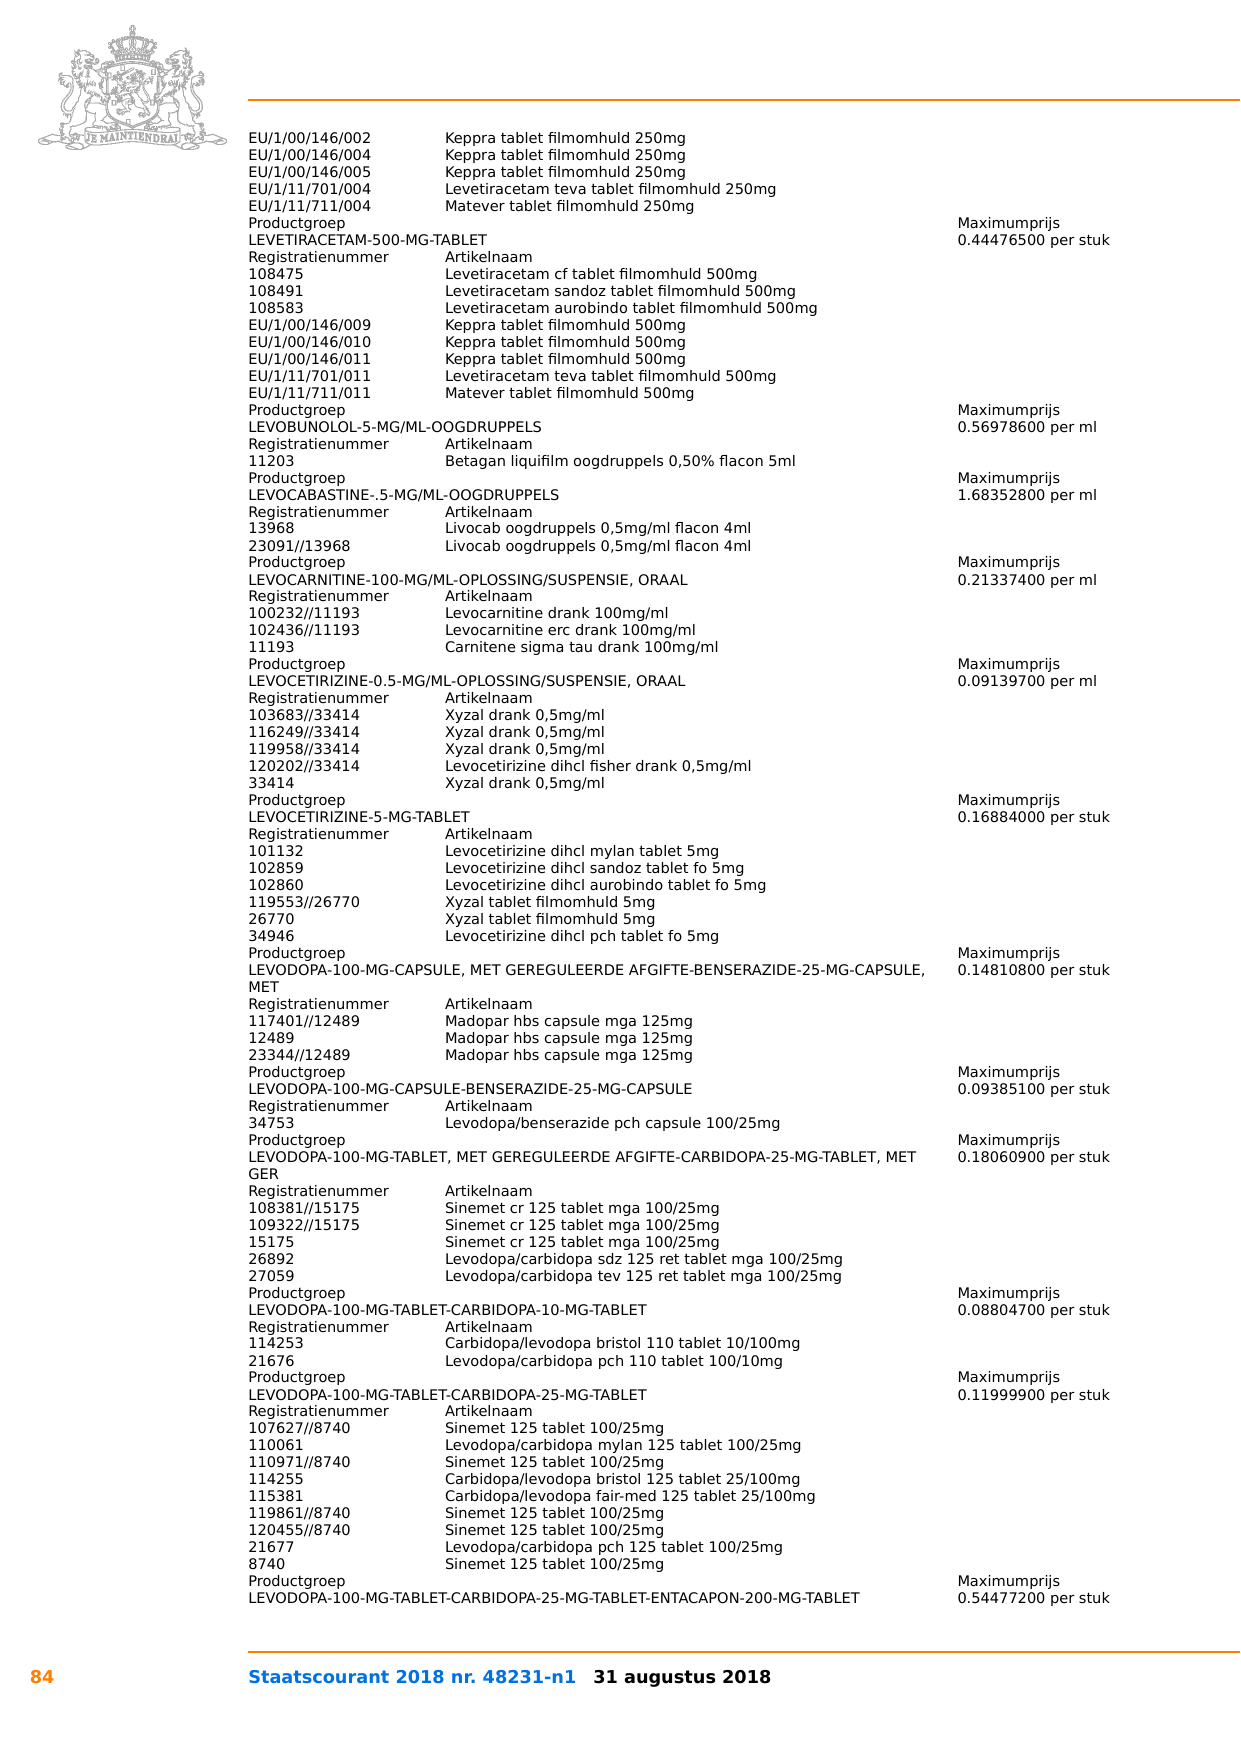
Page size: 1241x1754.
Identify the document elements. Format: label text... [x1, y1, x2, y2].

table_cell 120202//33414 [248, 758, 439, 775]
table_cell 26892 [248, 1251, 439, 1267]
table_cell Keppra tablet filmomhuld 250mg [439, 130, 951, 147]
table_cell 0.16884000 per stuk [951, 809, 1163, 826]
table_cell [951, 266, 1163, 283]
table_cell LEVOCETIRIZINE-0.5-MG/ML-OPLOSSING/SUSPENSIE, ORAAL [248, 673, 951, 690]
table_cell Artikelnaam [439, 436, 951, 452]
table_cell 110061 [248, 1437, 439, 1454]
table_cell Productgroep [248, 792, 439, 809]
table_cell Carbidopa/levodopa bristol 125 tablet 25/100mg [439, 1471, 951, 1488]
table_cell Levocetirizine dihcl fisher drank 0,5mg/ml [439, 758, 951, 775]
table_cell Levocarnitine erc drank 100mg/ml [439, 622, 951, 639]
table_cell [951, 826, 1163, 843]
table_cell Productgroep [248, 402, 439, 418]
table_cell [439, 1285, 951, 1301]
table_cell [951, 1217, 1163, 1233]
table_cell [439, 215, 951, 232]
table_cell [951, 1335, 1163, 1352]
table_cell 114255 [248, 1471, 439, 1488]
table_cell Keppra tablet filmomhuld 250mg [439, 147, 951, 164]
table_cell Levetiracetam sandoz tablet filmomhuld 500mg [439, 283, 951, 300]
table_cell 108491 [248, 283, 439, 300]
table_cell Xyzal tablet filmomhuld 5mg [439, 894, 951, 911]
table_cell Maximumprijs [951, 470, 1163, 486]
table_cell Madopar hbs capsule mga 125mg [439, 1013, 951, 1030]
table_cell Registratienummer [248, 249, 439, 266]
table_cell [951, 1471, 1163, 1488]
table_cell Xyzal drank 0,5mg/ml [439, 741, 951, 758]
table_cell Productgroep [248, 554, 439, 571]
table_cell Maximumprijs [951, 402, 1163, 418]
table_cell [951, 860, 1163, 877]
table_cell Xyzal drank 0,5mg/ml [439, 775, 951, 792]
table_cell Sinemet 125 tablet 100/25mg [439, 1556, 951, 1573]
table_cell Registratienummer [248, 1319, 439, 1335]
table_cell [951, 436, 1163, 452]
table_cell Keppra tablet filmomhuld 500mg [439, 351, 951, 368]
table_cell Sinemet 125 tablet 100/25mg [439, 1420, 951, 1437]
table_cell [439, 945, 951, 962]
table_cell 101132 [248, 843, 439, 860]
table_cell Productgroep [248, 1285, 439, 1301]
table_cell Registratienummer [248, 1098, 439, 1115]
table_cell Sinemet cr 125 tablet mga 100/25mg [439, 1200, 951, 1217]
picture [38, 25, 227, 150]
table_cell [951, 1353, 1163, 1369]
table_cell [951, 605, 1163, 622]
table_cell [951, 130, 1163, 147]
table_cell LEVODOPA-100-MG-TABLET, MET GEREGULEERDE AFGIFTE-CARBIDOPA-25-MG-TABLET, MET GER [248, 1149, 951, 1183]
table_cell 0.18060900 per stuk [951, 1149, 1163, 1183]
table_cell 119553//26770 [248, 894, 439, 911]
table_cell Registratienummer [248, 504, 439, 520]
table_cell [951, 775, 1163, 792]
table_cell 119958//33414 [248, 741, 439, 758]
table_cell EU/1/00/146/010 [248, 334, 439, 351]
table_cell Maximumprijs [951, 1064, 1163, 1081]
table_cell 108475 [248, 266, 439, 283]
table_cell [439, 470, 951, 486]
table_cell 119861//8740 [248, 1505, 439, 1522]
table_cell [951, 996, 1163, 1013]
table_cell Carbidopa/levodopa fair-med 125 tablet 25/100mg [439, 1488, 951, 1505]
table_cell [951, 877, 1163, 894]
table_cell Xyzal drank 0,5mg/ml [439, 724, 951, 741]
table_cell 109322//15175 [248, 1217, 439, 1233]
table_cell Matever tablet filmomhuld 250mg [439, 198, 951, 215]
table_cell [439, 1064, 951, 1081]
table_cell [951, 1539, 1163, 1556]
table_cell [951, 1013, 1163, 1030]
table_cell Productgroep [248, 1064, 439, 1081]
table_cell Levodopa/carbidopa sdz 125 ret tablet mga 100/25mg [439, 1251, 951, 1267]
table_cell [951, 588, 1163, 605]
table_cell [951, 317, 1163, 334]
table_cell 21677 [248, 1539, 439, 1556]
table_cell Levodopa/carbidopa mylan 125 tablet 100/25mg [439, 1437, 951, 1454]
table_cell Productgroep [248, 656, 439, 673]
table_cell 0.54477200 per stuk [951, 1590, 1163, 1607]
table_cell [951, 1319, 1163, 1335]
table_cell Productgroep [248, 1573, 439, 1590]
table_cell 0.09139700 per ml [951, 673, 1163, 690]
table_cell EU/1/00/146/004 [248, 147, 439, 164]
table_cell EU/1/11/711/011 [248, 385, 439, 402]
table_cell 0.08804700 per stuk [951, 1301, 1163, 1318]
table_cell Keppra tablet filmomhuld 500mg [439, 334, 951, 351]
table_cell [951, 1047, 1163, 1064]
table_cell Sinemet 125 tablet 100/25mg [439, 1505, 951, 1522]
table_cell 11193 [248, 639, 439, 656]
table_cell Maximumprijs [951, 792, 1163, 809]
table_cell 34946 [248, 928, 439, 945]
table_cell 116249//33414 [248, 724, 439, 741]
table_cell [951, 351, 1163, 368]
table_cell Productgroep [248, 470, 439, 486]
table_cell 26770 [248, 911, 439, 928]
table_cell [951, 300, 1163, 317]
table_cell Artikelnaam [439, 1098, 951, 1115]
table_cell [951, 1200, 1163, 1217]
table_cell 120455//8740 [248, 1522, 439, 1539]
table_cell LEVODOPA-100-MG-CAPSULE-BENSERAZIDE-25-MG-CAPSULE [248, 1081, 951, 1098]
table_cell [951, 504, 1163, 520]
table_cell [951, 1251, 1163, 1267]
table_cell [951, 1030, 1163, 1047]
table_cell Productgroep [248, 1132, 439, 1149]
table_cell 34753 [248, 1115, 439, 1132]
table_cell [951, 741, 1163, 758]
table_cell 23091//13968 [248, 538, 439, 554]
table_cell Sinemet cr 125 tablet mga 100/25mg [439, 1234, 951, 1251]
table_cell 1.68352800 per ml [951, 486, 1163, 503]
table_cell [951, 928, 1163, 945]
table_cell Levocetirizine dihcl aurobindo tablet fo 5mg [439, 877, 951, 894]
table_cell Maximumprijs [951, 945, 1163, 962]
table_cell 0.56978600 per ml [951, 419, 1163, 436]
table_cell [951, 707, 1163, 724]
table_cell Productgroep [248, 215, 439, 232]
table_cell [951, 538, 1163, 554]
table_cell 114253 [248, 1335, 439, 1352]
table_cell 110971//8740 [248, 1454, 439, 1471]
table_cell [951, 334, 1163, 351]
table_cell LEVODOPA-100-MG-TABLET-CARBIDOPA-25-MG-TABLET [248, 1386, 951, 1403]
table_cell Registratienummer [248, 826, 439, 843]
table_cell Sinemet 125 tablet 100/25mg [439, 1522, 951, 1539]
table_cell Matever tablet filmomhuld 500mg [439, 385, 951, 402]
table_cell Carnitene sigma tau drank 100mg/ml [439, 639, 951, 656]
table_cell 0.11999900 per stuk [951, 1386, 1163, 1403]
table_cell Maximumprijs [951, 1369, 1163, 1386]
table_cell [951, 198, 1163, 215]
table_cell Levocetirizine dihcl mylan tablet 5mg [439, 843, 951, 860]
table_cell EU/1/00/146/002 [248, 130, 439, 147]
table_cell 8740 [248, 1556, 439, 1573]
table_cell 102859 [248, 860, 439, 877]
table_cell 23344//12489 [248, 1047, 439, 1064]
table_cell 27059 [248, 1268, 439, 1284]
table_cell [439, 656, 951, 673]
table_cell [439, 1132, 951, 1149]
table_cell 103683//33414 [248, 707, 439, 724]
table_cell [951, 622, 1163, 639]
table_cell [439, 402, 951, 418]
table_cell Levetiracetam cf tablet filmomhuld 500mg [439, 266, 951, 283]
table_cell 117401//12489 [248, 1013, 439, 1030]
table_cell 0.44476500 per stuk [951, 232, 1163, 249]
table_cell Maximumprijs [951, 656, 1163, 673]
table_cell [951, 1454, 1163, 1471]
table_cell Levocetirizine dihcl pch tablet fo 5mg [439, 928, 951, 945]
table_cell Registratienummer [248, 588, 439, 605]
table_cell Keppra tablet filmomhuld 500mg [439, 317, 951, 334]
table_cell [951, 147, 1163, 164]
table_cell [951, 1115, 1163, 1132]
table_cell Registratienummer [248, 690, 439, 707]
table_cell [951, 164, 1163, 181]
table_cell [951, 911, 1163, 928]
table_cell 33414 [248, 775, 439, 792]
table_cell 13968 [248, 520, 439, 537]
table_cell 108381//15175 [248, 1200, 439, 1217]
table_cell Artikelnaam [439, 996, 951, 1013]
table_cell 107627//8740 [248, 1420, 439, 1437]
table_cell [951, 1505, 1163, 1522]
table_cell [951, 453, 1163, 469]
table_cell [951, 894, 1163, 911]
table_cell Levodopa/carbidopa pch 125 tablet 100/25mg [439, 1539, 951, 1556]
table_cell 0.14810800 per stuk [951, 962, 1163, 996]
table_cell EU/1/00/146/009 [248, 317, 439, 334]
table_cell Carbidopa/levodopa bristol 110 tablet 10/100mg [439, 1335, 951, 1352]
table_cell [951, 1234, 1163, 1251]
table_cell Sinemet cr 125 tablet mga 100/25mg [439, 1217, 951, 1233]
table_cell EU/1/11/711/004 [248, 198, 439, 215]
table_cell Sinemet 125 tablet 100/25mg [439, 1454, 951, 1471]
table_cell EU/1/00/146/011 [248, 351, 439, 368]
table_cell Xyzal drank 0,5mg/ml [439, 707, 951, 724]
table_cell Levocarnitine drank 100mg/ml [439, 605, 951, 622]
table_cell 11203 [248, 453, 439, 469]
table_cell 15175 [248, 1234, 439, 1251]
table_cell [951, 1556, 1163, 1573]
table_cell LEVOCETIRIZINE-5-MG-TABLET [248, 809, 951, 826]
table_cell [439, 792, 951, 809]
table_cell [951, 758, 1163, 775]
table_cell 115381 [248, 1488, 439, 1505]
table_cell Madopar hbs capsule mga 125mg [439, 1030, 951, 1047]
table_cell Xyzal tablet filmomhuld 5mg [439, 911, 951, 928]
table_cell Registratienummer [248, 1403, 439, 1420]
table_cell Maximumprijs [951, 1132, 1163, 1149]
table_cell LEVETIRACETAM-500-MG-TABLET [248, 232, 951, 249]
table_cell Maximumprijs [951, 1573, 1163, 1590]
table_cell Levetiracetam aurobindo tablet filmomhuld 500mg [439, 300, 951, 317]
table_cell 100232//11193 [248, 605, 439, 622]
table_cell Registratienummer [248, 1183, 439, 1199]
table_cell LEVODOPA-100-MG-CAPSULE, MET GEREGULEERDE AFGIFTE-BENSERAZIDE-25-MG-CAPSULE, MET [248, 962, 951, 996]
table_cell [951, 249, 1163, 266]
table_cell LEVODOPA-100-MG-TABLET-CARBIDOPA-25-MG-TABLET-ENTACAPON-200-MG-TABLET [248, 1590, 951, 1607]
table_cell EU/1/11/701/004 [248, 181, 439, 198]
table_cell [439, 1369, 951, 1386]
table_cell [951, 520, 1163, 537]
table_cell [951, 639, 1163, 656]
table_cell [951, 1098, 1163, 1115]
table_cell 0.21337400 per ml [951, 571, 1163, 588]
table_cell Levocetirizine dihcl sandoz tablet fo 5mg [439, 860, 951, 877]
table_cell 102860 [248, 877, 439, 894]
table_cell Artikelnaam [439, 588, 951, 605]
table_cell Betagan liquifilm oogdruppels 0,50% flacon 5ml [439, 453, 951, 469]
table_cell LEVODOPA-100-MG-TABLET-CARBIDOPA-10-MG-TABLET [248, 1301, 951, 1318]
table_cell [951, 1268, 1163, 1284]
table_cell Levodopa/benserazide pch capsule 100/25mg [439, 1115, 951, 1132]
table_cell Levetiracetam teva tablet filmomhuld 250mg [439, 181, 951, 198]
table_cell [951, 724, 1163, 741]
table_cell 21676 [248, 1353, 439, 1369]
table_cell EU/1/11/701/011 [248, 368, 439, 384]
table_cell [951, 1437, 1163, 1454]
table_cell [951, 368, 1163, 384]
table_cell [951, 181, 1163, 198]
table_cell 0.09385100 per stuk [951, 1081, 1163, 1098]
table_cell LEVOCABASTINE-.5-MG/ML-OOGDRUPPELS [248, 486, 951, 503]
table_cell Keppra tablet filmomhuld 250mg [439, 164, 951, 181]
table_cell Levetiracetam teva tablet filmomhuld 500mg [439, 368, 951, 384]
table_cell [951, 843, 1163, 860]
table_cell Maximumprijs [951, 1285, 1163, 1301]
table_cell [951, 1522, 1163, 1539]
table_cell Productgroep [248, 945, 439, 962]
table_cell [951, 1420, 1163, 1437]
table_cell [951, 1488, 1163, 1505]
table_cell [439, 554, 951, 571]
table_cell [951, 690, 1163, 707]
table_cell Artikelnaam [439, 249, 951, 266]
table_cell [951, 1183, 1163, 1199]
table_cell Artikelnaam [439, 690, 951, 707]
table_cell Madopar hbs capsule mga 125mg [439, 1047, 951, 1064]
table_cell LEVOCARNITINE-100-MG/ML-OPLOSSING/SUSPENSIE, ORAAL [248, 571, 951, 588]
table_cell Artikelnaam [439, 1403, 951, 1420]
table_cell Artikelnaam [439, 1319, 951, 1335]
table_cell Artikelnaam [439, 504, 951, 520]
table_cell Artikelnaam [439, 1183, 951, 1199]
table_cell Livocab oogdruppels 0,5mg/ml flacon 4ml [439, 538, 951, 554]
table_cell [951, 385, 1163, 402]
table_cell Registratienummer [248, 996, 439, 1013]
table_cell EU/1/00/146/005 [248, 164, 439, 181]
table_cell Levodopa/carbidopa pch 110 tablet 100/10mg [439, 1353, 951, 1369]
table_cell Registratienummer [248, 436, 439, 452]
table_cell LEVOBUNOLOL-5-MG/ML-OOGDRUPPELS [248, 419, 951, 436]
table_cell Levodopa/carbidopa tev 125 ret tablet mga 100/25mg [439, 1268, 951, 1284]
table_cell Artikelnaam [439, 826, 951, 843]
table_cell Livocab oogdruppels 0,5mg/ml flacon 4ml [439, 520, 951, 537]
table_cell [951, 283, 1163, 300]
table_cell Productgroep [248, 1369, 439, 1386]
table_cell 102436//11193 [248, 622, 439, 639]
table_cell [951, 1403, 1163, 1420]
table_cell 12489 [248, 1030, 439, 1047]
table_cell [439, 1573, 951, 1590]
table_cell Maximumprijs [951, 215, 1163, 232]
table_cell 108583 [248, 300, 439, 317]
table_cell Maximumprijs [951, 554, 1163, 571]
